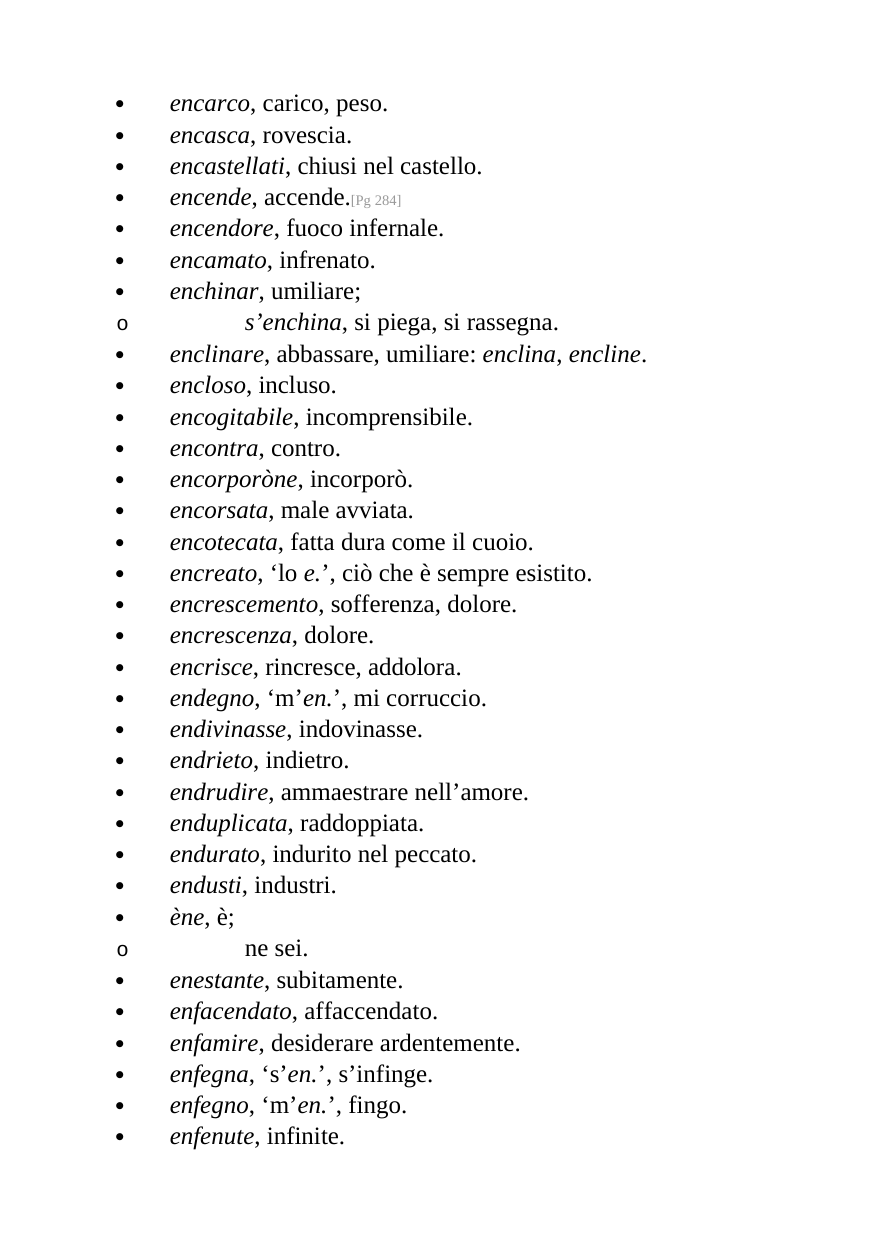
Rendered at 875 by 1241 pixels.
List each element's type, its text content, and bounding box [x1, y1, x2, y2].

list endivinasse, indovinasse. [116, 714, 721, 743]
list enfamire, desiderare ardentemente. [116, 1028, 721, 1056]
list endrudire, ammaestrare nell’amore. [116, 777, 721, 806]
list encloso, incluso. [116, 371, 721, 399]
list enfegna, ‘s’en.’, s’infinge. [116, 1059, 721, 1088]
list encorporòne, incorporò. [116, 464, 721, 493]
list enduplicata, raddoppiata. [116, 808, 721, 837]
list encarco, carico, peso. [116, 88, 721, 117]
list endrieto, indietro. [116, 746, 721, 774]
list enchinar, umiliare; [116, 276, 721, 305]
list encrescemento, sofferenza, dolore. [116, 589, 721, 618]
list enfenute, infinite. [116, 1121, 721, 1150]
list encamato, infrenato. [116, 245, 721, 273]
list endegno, ‘m’en.’, mi corruccio. [116, 683, 721, 712]
list encotecata, fatta dura come il cuoio. [116, 527, 721, 556]
list enfacendato, affaccendato. [116, 996, 721, 1025]
list encogitabile, incomprensibile. [116, 402, 721, 431]
list enfegno, ‘m’en.’, fingo. [116, 1090, 721, 1119]
list enestante, subitamente. [116, 965, 721, 994]
list endusti, industri. [116, 871, 721, 899]
list encrescenza, dolore. [116, 621, 721, 649]
list encreato, ‘lo e.’, ciò che è sempre esistito. [116, 558, 721, 587]
list endurato, indurito nel peccato. [116, 839, 721, 868]
list ène, è; [116, 902, 721, 931]
list encrisce, rincresce, addolora. [116, 652, 721, 681]
list enclinare, abbassare, umiliare: enclina, encline. [116, 339, 721, 368]
list encasca, rovescia. [116, 120, 721, 148]
list encastellati, chiusi nel castello. [116, 151, 721, 180]
list ne sei. [116, 933, 721, 963]
list s’enchina, si piega, si rassegna. [116, 307, 721, 337]
list encendore, fuoco infernale. [116, 213, 721, 242]
list encende, accende.[Pg 284] [116, 182, 721, 211]
list encontra, contro. [116, 433, 721, 462]
list encorsata, male avviata. [116, 496, 721, 524]
